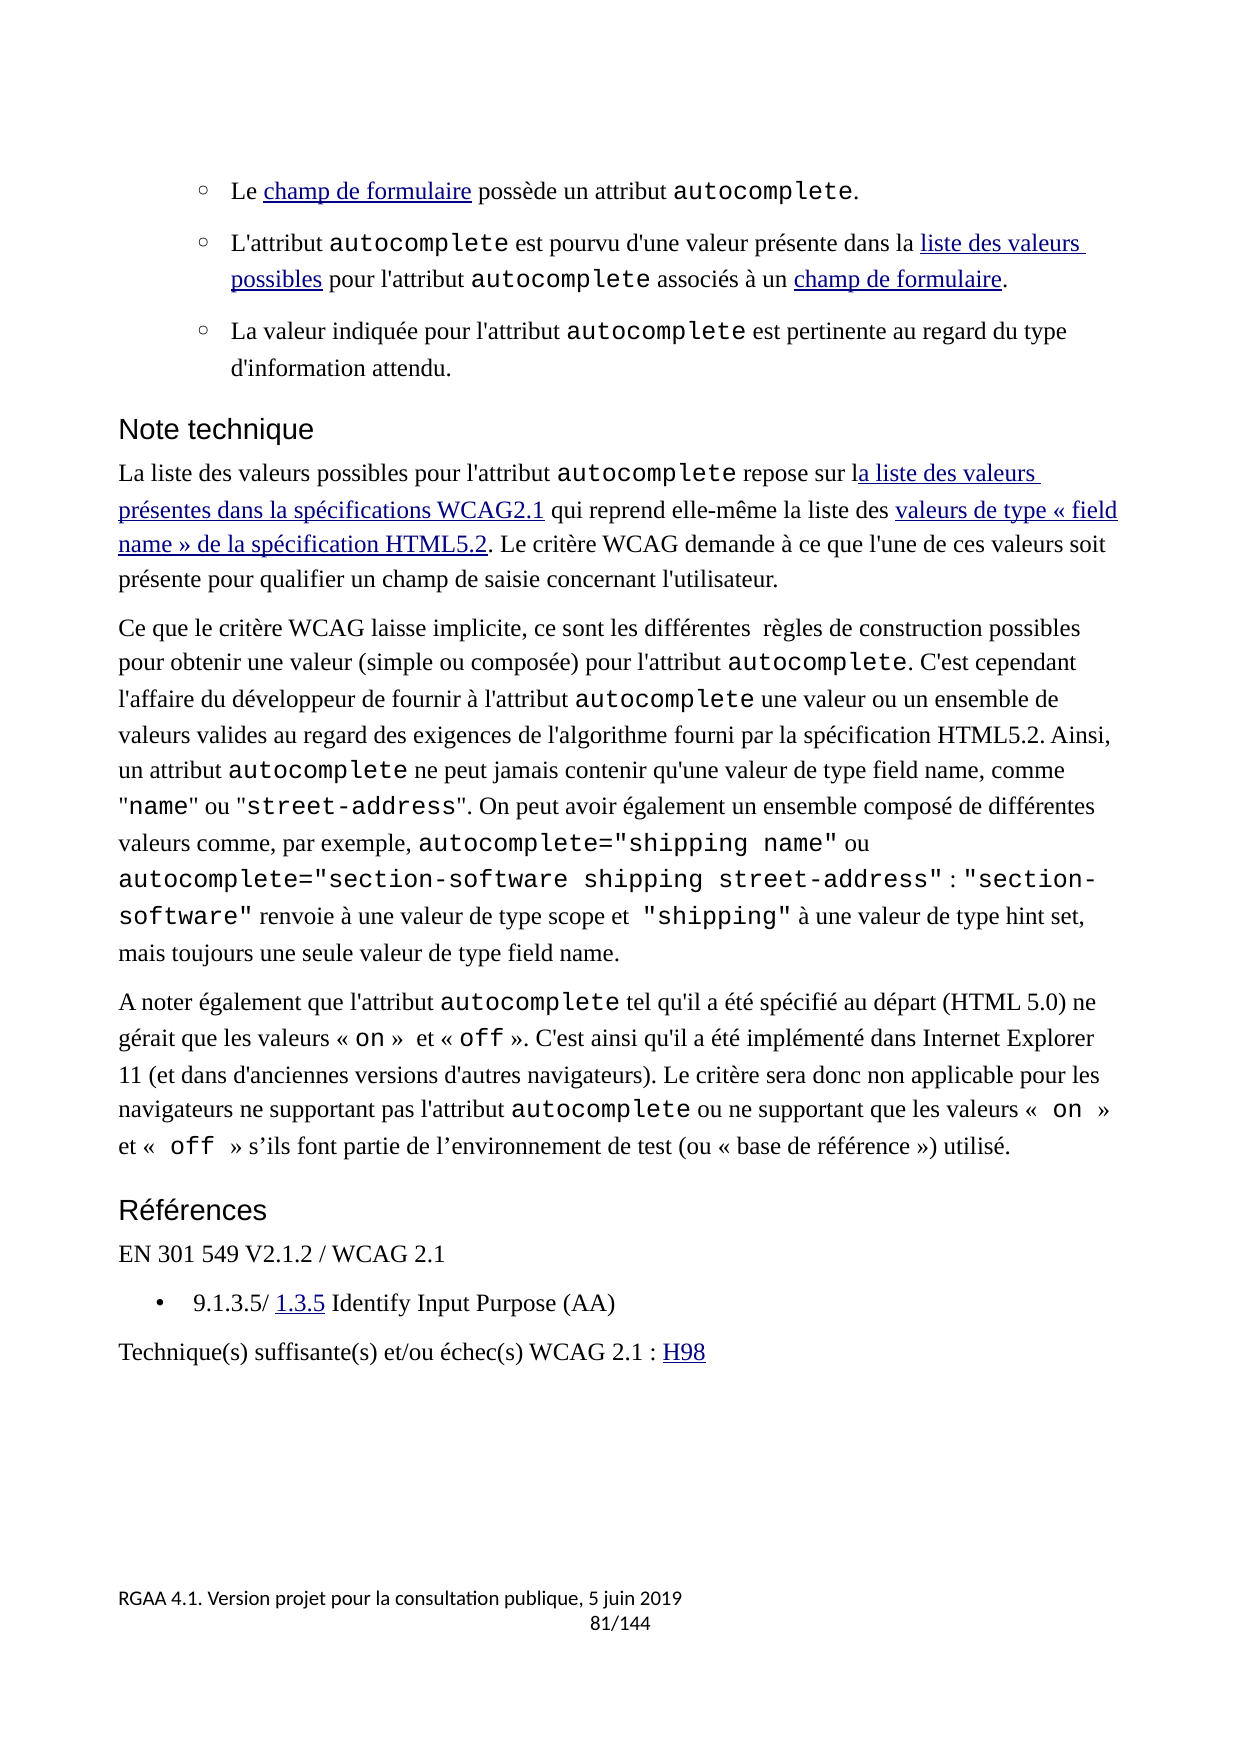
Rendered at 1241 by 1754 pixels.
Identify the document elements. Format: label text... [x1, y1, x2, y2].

text A noter également que l'attribut autocomplete tel qu'il a été spécifié au départ (HTML 5.0) ne gérait que les valeurs « on » et « off ». C'est ainsi qu'il a été implémenté dans Internet Explorer 11 (et dans d'anciennes versions d'autres navigateurs). Le critère sera donc non applicable pour les navigateurs ne supportant pas l'attribut autocomplete ou ne supportant que les valeurs « on » et « off » s’ils font partie de l’environnement de test (ou « base de référence ») utilisé. [118, 987, 1122, 1162]
list La valeur indiquée pour l'attribut autocomplete est pertinente au regard du type d'information attendu. [193, 316, 1122, 381]
list L'attribut autocomplete est pourvu d'une valeur présente dans la liste des valeurs possibles pour l'attribut autocomplete associés à un champ de formulaire. [193, 228, 1122, 295]
list Le champ de formulaire possède un attribut autocomplete. [193, 176, 1122, 207]
text Ce que le critère WCAG laisse implicite, ce sont les différentes règles de construction possibles pour obtenir une valeur (simple ou composée) pour l'attribut autocomplete. C'est cependant l'affaire du développeur de fournir à l'attribut autocomplete une valeur ou un ensemble de valeurs valides au regard des exigences de l'algorithme fourni par la spécification HTML5.2. Ainsi, un attribut autocomplete ne peut jamais contenir qu'une valeur de type field name, comme "name" ou "street-address". On peut avoir également un ensemble composé de différentes valeurs comme, par exemple, autocomplete="shipping name" ou autocomplete="section-software shipping street-address" : "section-software" renvoie à une valeur de type scope et "shipping" à une valeur de type hint set, mais toujours une seule valeur de type field name. [118, 613, 1122, 966]
text Technique(s) suffisante(s) et/ou échec(s) WCAG 2.1 : H98 [118, 1337, 1122, 1366]
subtitle Références [118, 1193, 1122, 1226]
subtitle Note technique [118, 412, 1122, 446]
text La liste des valeurs possibles pour l'attribut autocomplete repose sur la liste des valeurs présentes dans la spécifications WCAG2.1 qui reprend elle-même la liste des valeurs de type « field name » de la spécification HTML5.2. Le critère WCAG demande à ce que l'une de ces valeurs soit présente pour qualifier un champ de saisie concernant l'utilisateur. [118, 458, 1122, 592]
list 9.1.3.5/ 1.3.5 Identify Input Purpose (AA) [156, 1288, 1122, 1317]
text EN 301 549 V2.1.2 / WCAG 2.1 [118, 1239, 1122, 1268]
